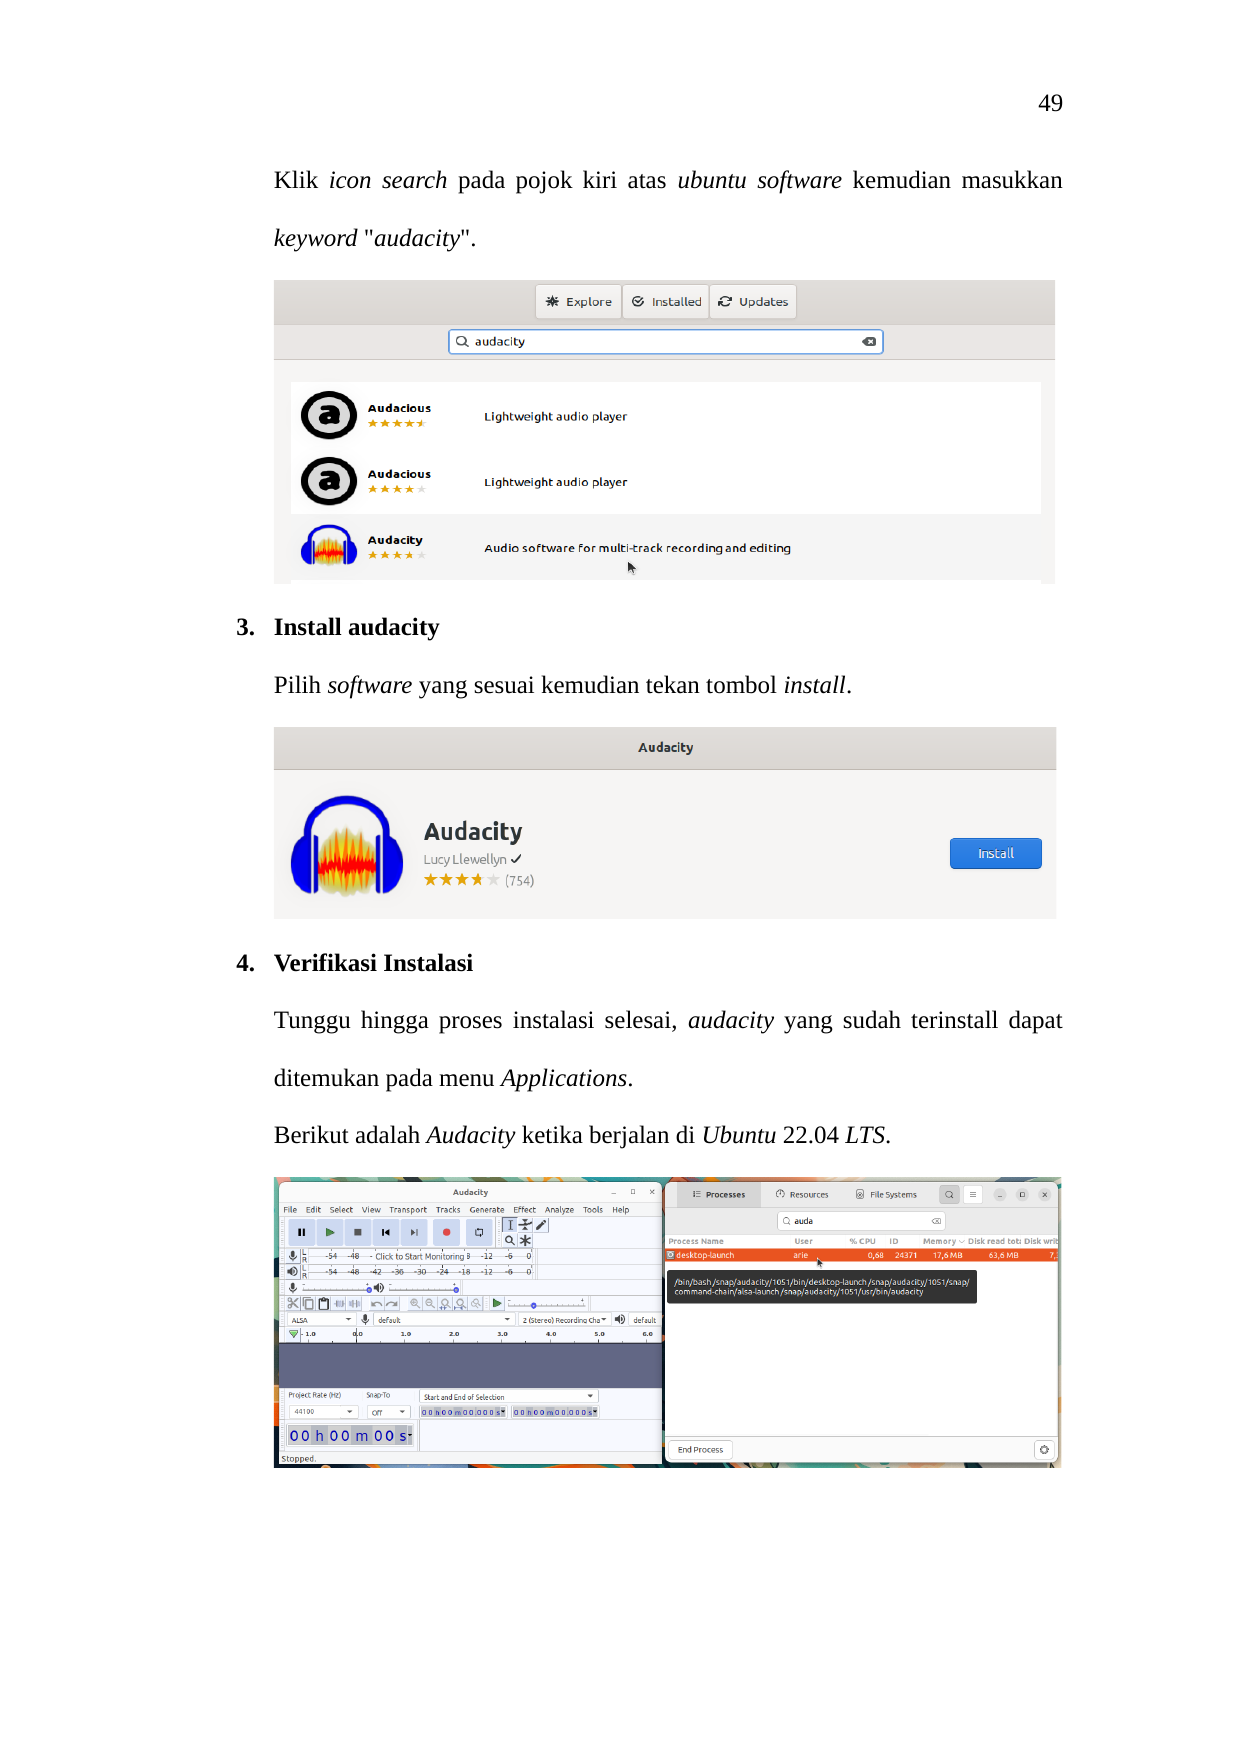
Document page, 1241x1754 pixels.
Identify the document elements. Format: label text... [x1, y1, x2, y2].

list Tunggu hingga proses instalasi selesai, audacity yang sudah terinstall dapat ditemukan pada menu Applications. [236, 1005, 1063, 1091]
picture [273, 727, 1057, 919]
list Berikut adalah Audacity ketika berjalan di Ubuntu 22.04 LTS. [236, 1120, 1063, 1149]
list Verifikasi Instalasi [236, 948, 1063, 976]
list Pilih software yang sesuai kemudian tekan tombol install. [236, 670, 1063, 698]
picture [273, 280, 1055, 584]
picture [273, 1177, 1062, 1468]
list Klik icon search pada pojok kiri atas ubuntu software kemudian masukkan keyword "audacity". [236, 165, 1063, 252]
list Install audacity [236, 612, 1063, 641]
